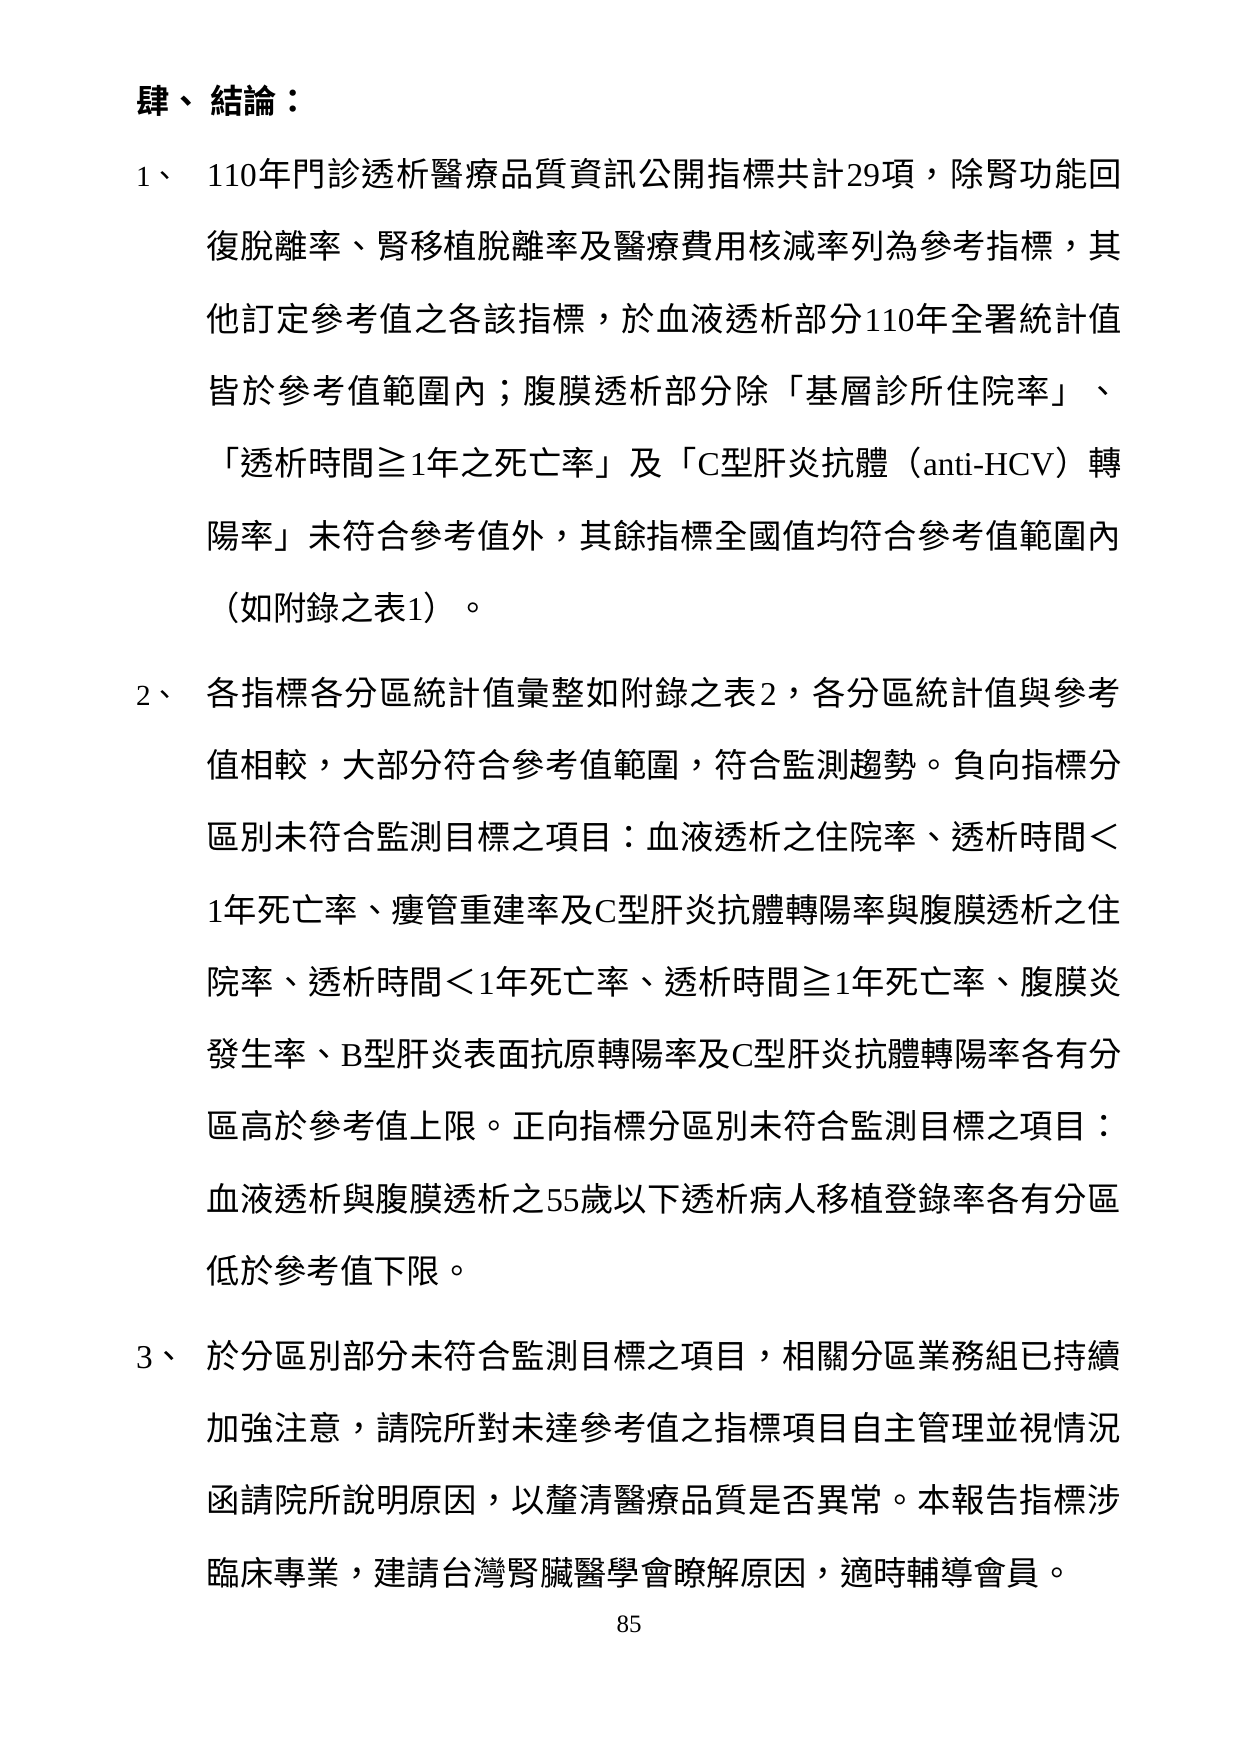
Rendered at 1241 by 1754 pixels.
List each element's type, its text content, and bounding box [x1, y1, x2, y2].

list 結論： [136, 75, 1122, 123]
list 於分區別部分未符合監測目標之項目，相關分區業務組已持續加強注意，請院所對未達參考值之指標項目自主管理並視情況函請院所說明原因，以釐清醫療品質是否異常。本報告指標涉臨床專業，建請台灣腎臟醫學會瞭解原因，適時輔導會員。 [136, 1329, 1122, 1595]
list 110年門診透析醫療品質資訊公開指標共計29項，除腎功能回復脫離率、腎移植脫離率及醫療費用核減率列為參考指標，其他訂定參考值之各該指標，於血液透析部分110年全署統計值皆於參考值範圍內；腹膜透析部分除「基層診所住院率」、「透析時間≧1年之死亡率」及「C型肝炎抗體（anti-HCV）轉陽率」未符合參考值外，其餘指標全國值均符合參考值範圍內（如附錄之表1）。 [136, 148, 1122, 630]
list 各指標各分區統計值彙整如附錄之表2，各分區統計值與參考值相較，大部分符合參考值範圍，符合監測趨勢。負向指標分區別未符合監測目標之項目：血液透析之住院率、透析時間＜1年死亡率、瘻管重建率及C型肝炎抗體轉陽率與腹膜透析之住院率、透析時間＜1年死亡率、透析時間≧1年死亡率、腹膜炎發生率、B型肝炎表面抗原轉陽率及C型肝炎抗體轉陽率各有分區高於參考值上限。正向指標分區別未符合監測目標之項目：血液透析與腹膜透析之55歲以下透析病人移植登錄率各有分區低於參考值下限。 [136, 666, 1122, 1293]
